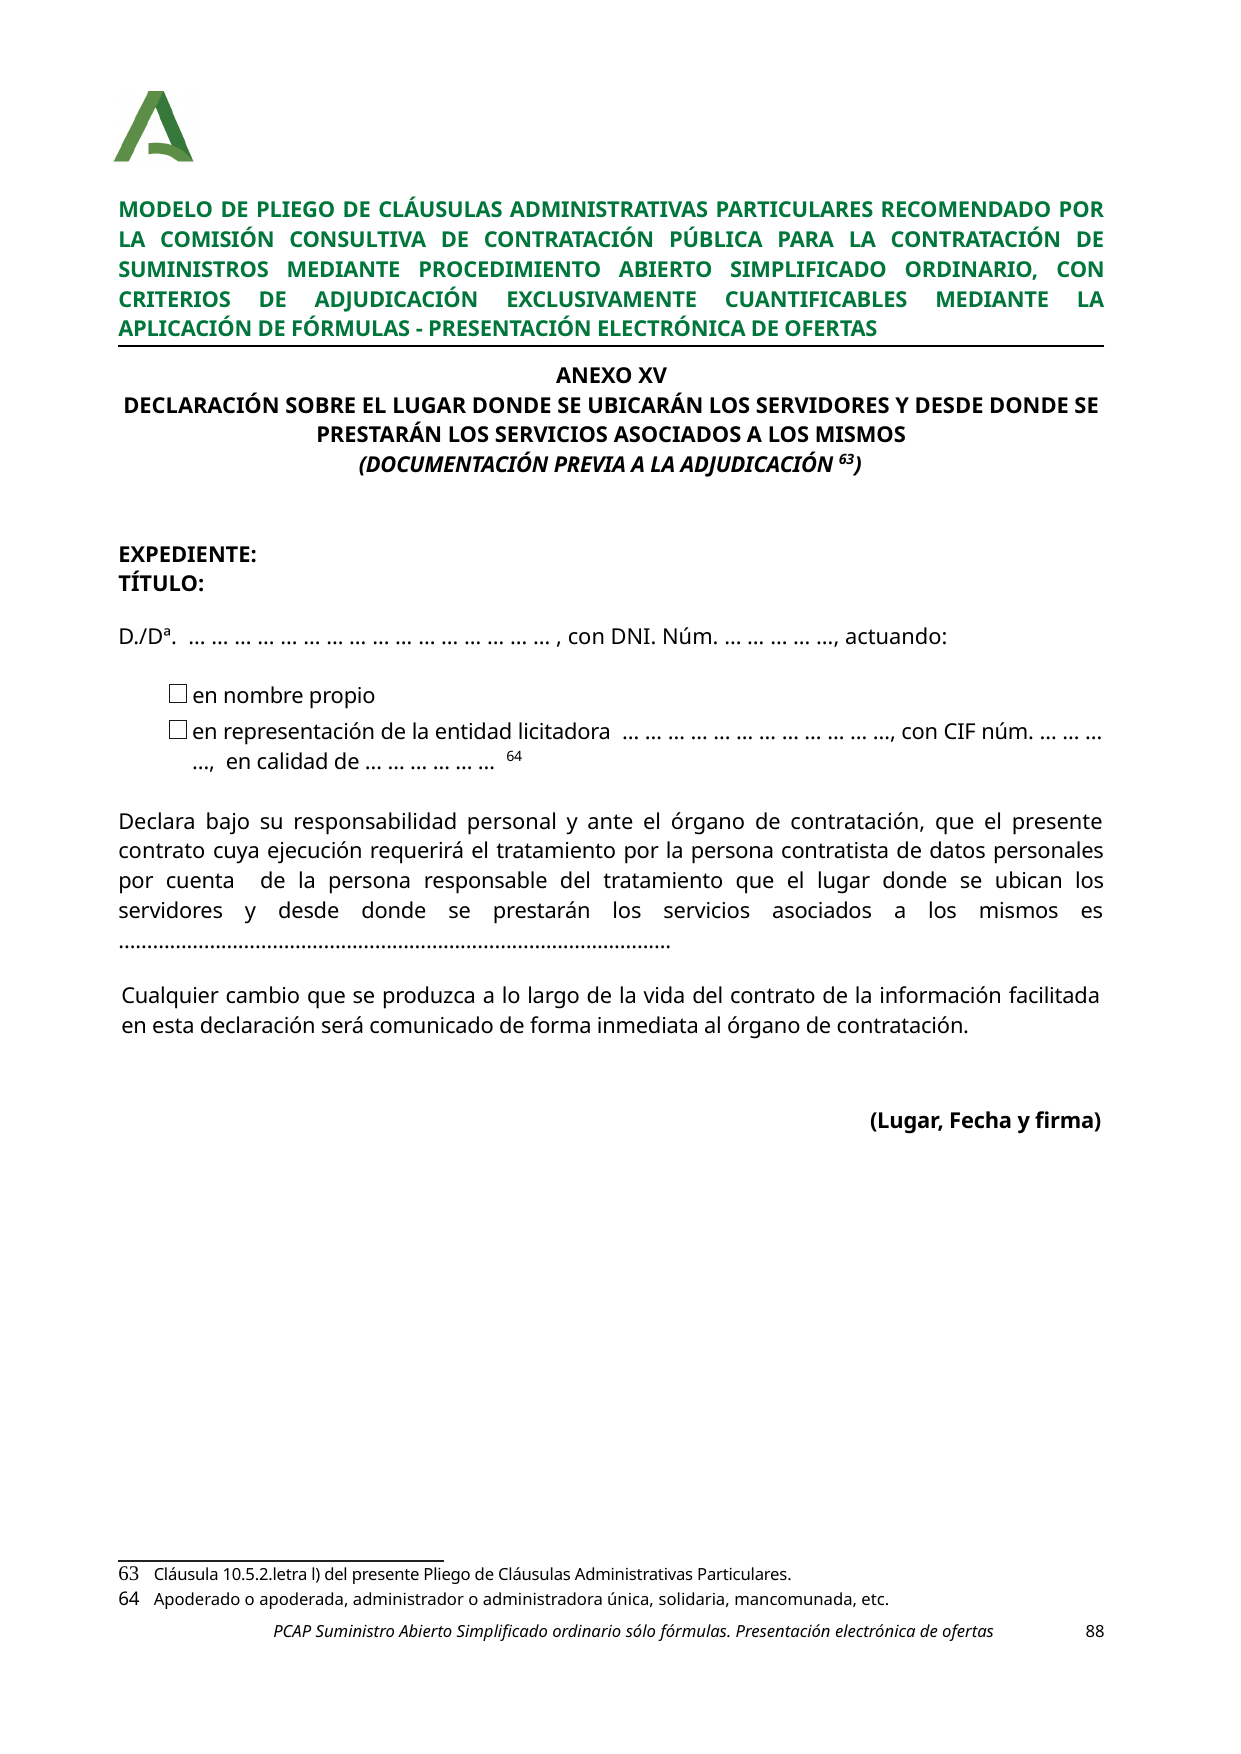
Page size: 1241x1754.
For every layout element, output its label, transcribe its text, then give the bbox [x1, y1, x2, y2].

text Cualquier cambio que se produzca a lo largo de la vida del contrato de la información facilitada en esta declaración será comunicado de forma inmediata al órgano de contratación. [118, 980, 1104, 1040]
text Apoderado o apoderada, administrador o administradora única, solidaria, mancomunada, etc. [118, 1585, 1104, 1611]
text D./Dª. … … … … … … … … … … … … … … … … , con DNI. Núm. … … … … …, actuando: [118, 621, 1104, 651]
text en representación de la entidad licitadora … … … … … … … … … … … …, con CIF núm. … … … …, en calidad de … … … … … … [192, 716, 1104, 776]
text Cláusula 10.5.2.letra l) del presente Pliego de Cláusulas Administrativas Particulares. [118, 1561, 1104, 1585]
text EXPEDIENTE: [118, 539, 1104, 568]
text DECLARACIÓN SOBRE EL LUGAR DONDE SE UBICARÁN LOS SERVIDORES Y DESDE DONDE SE PRESTARÁN LOS SERVICIOS ASOCIADOS A LOS MISMOS [118, 390, 1104, 449]
text (DOCUMENTACIÓN PREVIA A LA ADJUDICACIÓN ) [118, 449, 1104, 479]
text en nombre propio [192, 681, 1104, 710]
text TÍTULO: [118, 568, 1104, 598]
text Declara bajo su responsabilidad personal y ante el órgano de contratación, que el presente contrato cuya ejecución requerirá el tratamiento por la persona contratista de datos personales por cuenta de la persona responsable del tratamiento que el lugar donde se ubican los servidores y desde donde se prestarán los servicios asociados a los mismos es ……………………………………………………………………………………. [118, 806, 1104, 955]
text ANEXO XV [118, 360, 1104, 390]
picture [109, 86, 198, 166]
text (Lugar, Fecha y firma) [118, 1102, 1104, 1135]
text MODELO DE PLIEGO DE CLÁUSULAS ADMINISTRATIVAS PARTICULARES RECOMENDADO POR LA COMISIÓN CONSULTIVA DE CONTRATACIÓN PÚBLICA PARA LA CONTRATACIÓN DE SUMINISTROS MEDIANTE PROCEDIMIENTO ABIERTO SIMPLIFICADO ORDINARIO, CON CRITERIOS DE ADJUDICACIÓN EXCLUSIVAMENTE CUANTIFICABLES MEDIANTE LA APLICACIÓN DE FÓRMULAS - PRESENTACIÓN ELECTRÓNICA DE OFERTAS [118, 194, 1104, 345]
